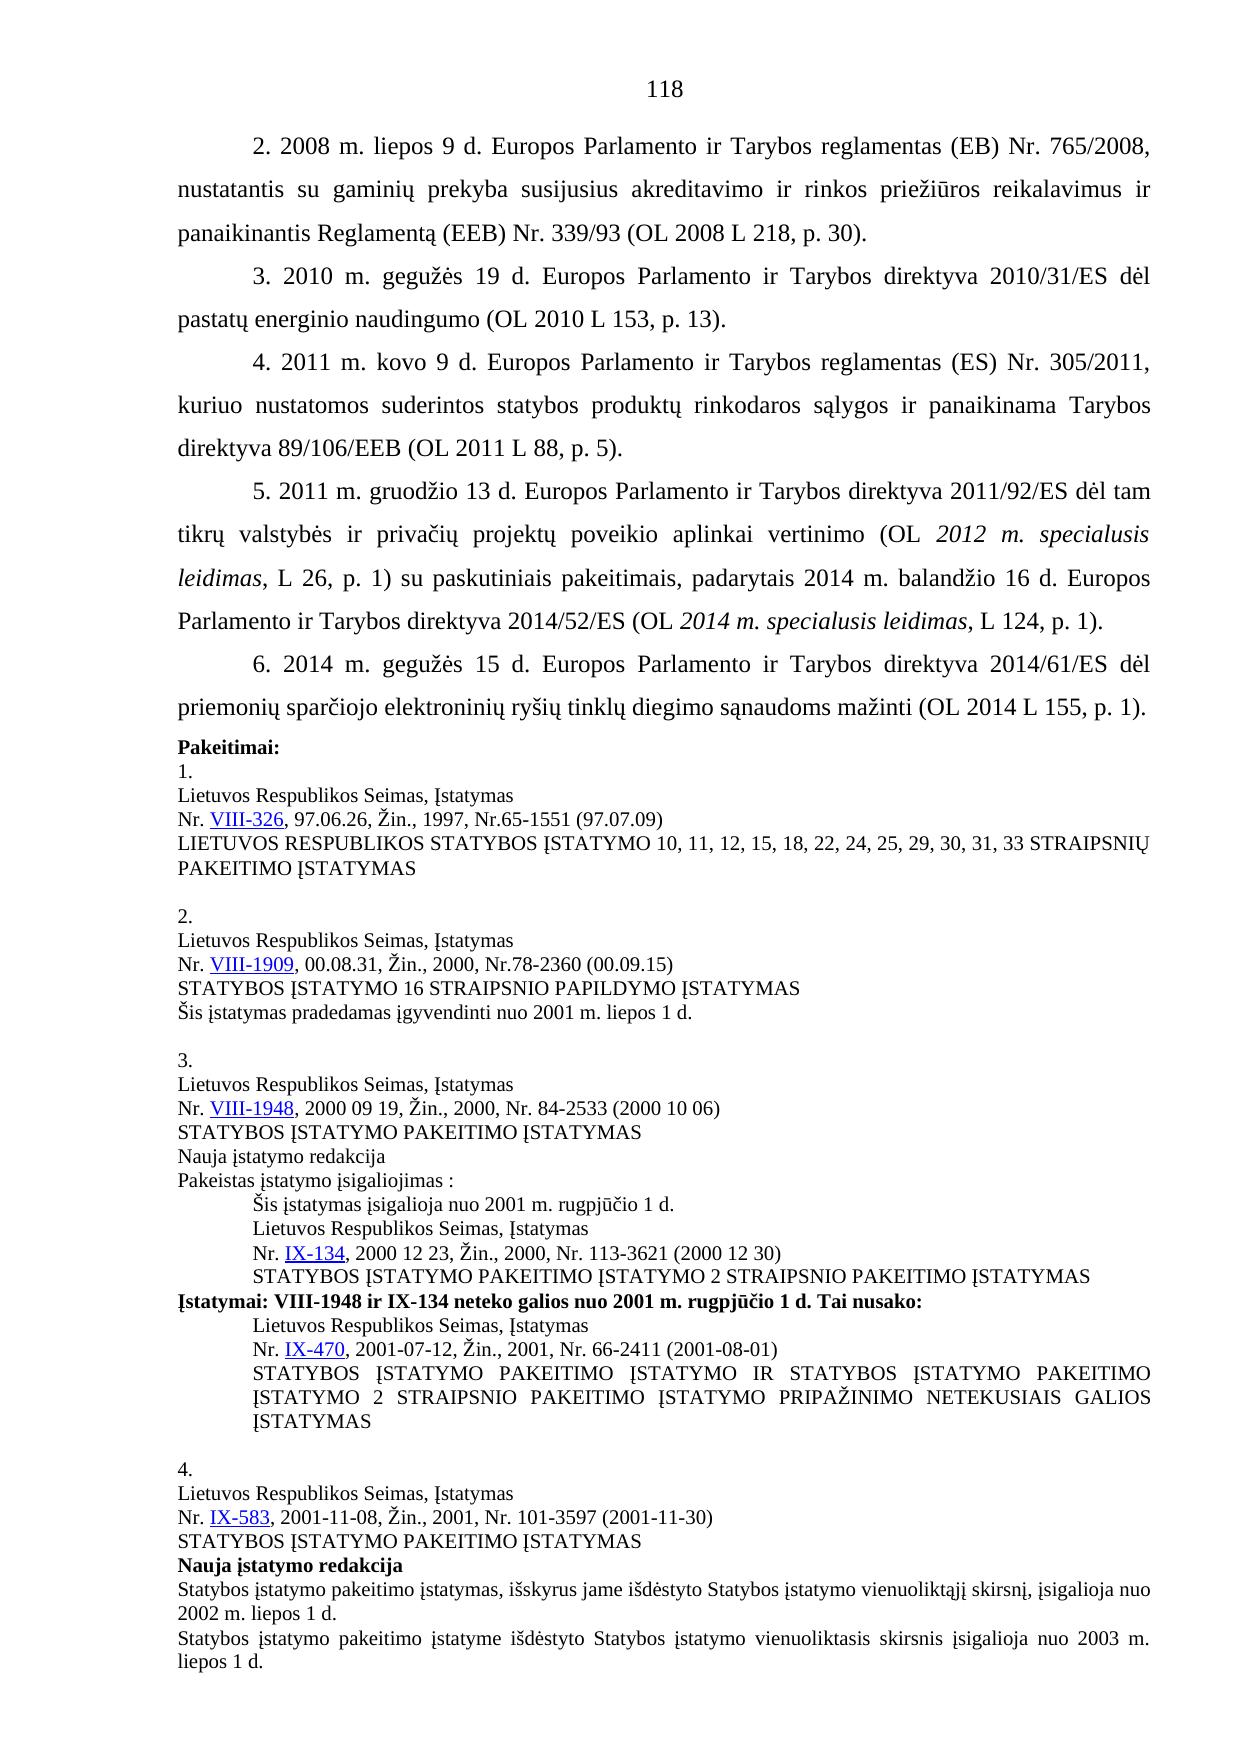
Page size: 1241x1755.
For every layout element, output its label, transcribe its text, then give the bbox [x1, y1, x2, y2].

text Nr. VIII-1909, 00.08.31, Žin., 2000, Nr.78-2360 (00.09.15) [177, 952, 1152, 976]
text 2. 2008 m. liepos 9 d. Europos Parlamento ir Tarybos reglamentas (EB) Nr. 765/2008, nustatantis su gaminių prekyba susijusius akreditavimo ir rinkos priežiūros reikalavimus ir panaikinantis Reglamentą (EEB) Nr. 339/93 (OL 2008 L 218, p. 30). [177, 131, 1152, 246]
text Šis įstatymas įsigalioja nuo 2001 m. rugpjūčio 1 d. [177, 1192, 1152, 1216]
text 4. [177, 1457, 1152, 1481]
text 4. 2011 m. kovo 9 d. Europos Parlamento ir Tarybos reglamentas (ES) Nr. 305/2011, kuriuo nustatomos suderintos statybos produktų rinkodaros sąlygos ir panaikinama Tarybos direktyva 89/106/EEB (OL 2011 L 88, p. 5). [177, 347, 1152, 462]
text Lietuvos Respublikos Seimas, Įstatymas [177, 783, 1152, 807]
text Lietuvos Respublikos Seimas, Įstatymas [177, 928, 1152, 952]
text Nr. IX-583, 2001-11-08, Žin., 2001, Nr. 101-3597 (2001-11-30) [177, 1505, 1152, 1529]
text STATYBOS ĮSTATYMO PAKEITIMO ĮSTATYMO 2 STRAIPSNIO PAKEITIMO ĮSTATYMAS [177, 1264, 1152, 1288]
text STATYBOS ĮSTATYMO PAKEITIMO ĮSTATYMAS [177, 1120, 1152, 1144]
text 3. 2010 m. gegužės 19 d. Europos Parlamento ir Tarybos direktyva 2010/31/ES dėl pastatų energinio naudingumo (OL 2010 L 153, p. 13). [177, 261, 1152, 333]
text Lietuvos Respublikos Seimas, Įstatymas [177, 1072, 1152, 1096]
subtitle Nauja įstatymo redakcija [177, 1553, 1152, 1577]
text STATYBOS ĮSTATYMO 16 STRAIPSNIO PAPILDYMO ĮSTATYMAS [177, 976, 1152, 1000]
text 5. 2011 m. gruodžio 13 d. Europos Parlamento ir Tarybos direktyva 2011/92/ES dėl tam tikrų valstybės ir privačių projektų poveikio aplinkai vertinimo (OL 2012 m. specialusis leidimas, L 26, p. 1) su paskutiniais pakeitimais, padarytais 2014 m. balandžio 16 d. Europos Parlamento ir Tarybos direktyva 2014/52/ES (OL 2014 m. specialusis leidimas, L 124, p. 1). [177, 476, 1152, 634]
text 1. [177, 759, 1152, 783]
text Nr. VIII-326, 97.06.26, Žin., 1997, Nr.65-1551 (97.07.09) [177, 807, 1152, 831]
text Nauja įstatymo redakcija [177, 1144, 1152, 1168]
text Įstatymai: VIII-1948 ir IX-134 neteko galios nuo 2001 m. rugpjūčio 1 d. Tai nusako: [177, 1288, 1152, 1313]
text Pakeitimai: [177, 735, 1152, 759]
text LIETUVOS RESPUBLIKOS STATYBOS ĮSTATYMO 10, 11, 12, 15, 18, 22, 24, 25, 29, 30, 31, 33 STRAIPSNIŲ PAKEITIMO ĮSTATYMAS [177, 831, 1152, 879]
text STATYBOS ĮSTATYMO PAKEITIMO ĮSTATYMO IR STATYBOS ĮSTATYMO PAKEITIMO ĮSTATYMO 2 STRAIPSNIO PAKEITIMO ĮSTATYMO PRIPAŽINIMO NETEKUSIAIS GALIOS ĮSTATYMAS [252, 1361, 1152, 1433]
text Lietuvos Respublikos Seimas, Įstatymas [177, 1481, 1152, 1505]
text Statybos įstatymo pakeitimo įstatyme išdėstyto Statybos įstatymo vienuoliktasis skirsnis įsigalioja nuo 2003 m. liepos 1 d. [177, 1625, 1152, 1673]
text 3. [177, 1048, 1152, 1072]
text Lietuvos Respublikos Seimas, Įstatymas [177, 1216, 1152, 1240]
text Nr. IX-470, 2001-07-12, Žin., 2001, Nr. 66-2411 (2001-08-01) [252, 1337, 1152, 1361]
text Lietuvos Respublikos Seimas, Įstatymas [252, 1313, 1152, 1337]
text Nr. IX-134, 2000 12 23, Žin., 2000, Nr. 113-3621 (2000 12 30) [177, 1240, 1152, 1264]
text STATYBOS ĮSTATYMO PAKEITIMO ĮSTATYMAS [177, 1529, 1152, 1553]
text Statybos įstatymo pakeitimo įstatymas, išskyrus jame išdėstyto Statybos įstatymo vienuoliktąjį skirsnį, įsigalioja nuo 2002 m. liepos 1 d. [177, 1577, 1152, 1625]
text Šis įstatymas pradedamas įgyvendinti nuo 2001 m. liepos 1 d. [177, 1000, 1152, 1024]
text Nr. VIII-1948, 2000 09 19, Žin., 2000, Nr. 84-2533 (2000 10 06) [177, 1096, 1152, 1120]
text 2. [177, 903, 1152, 928]
text 6. 2014 m. gegužės 15 d. Europos Parlamento ir Tarybos direktyva 2014/61/ES dėl priemonių sparčiojo elektroninių ryšių tinklų diegimo sąnaudoms mažinti (OL 2014 L 155, p. 1). [177, 649, 1152, 721]
text Pakeistas įstatymo įsigaliojimas : [177, 1168, 1152, 1192]
